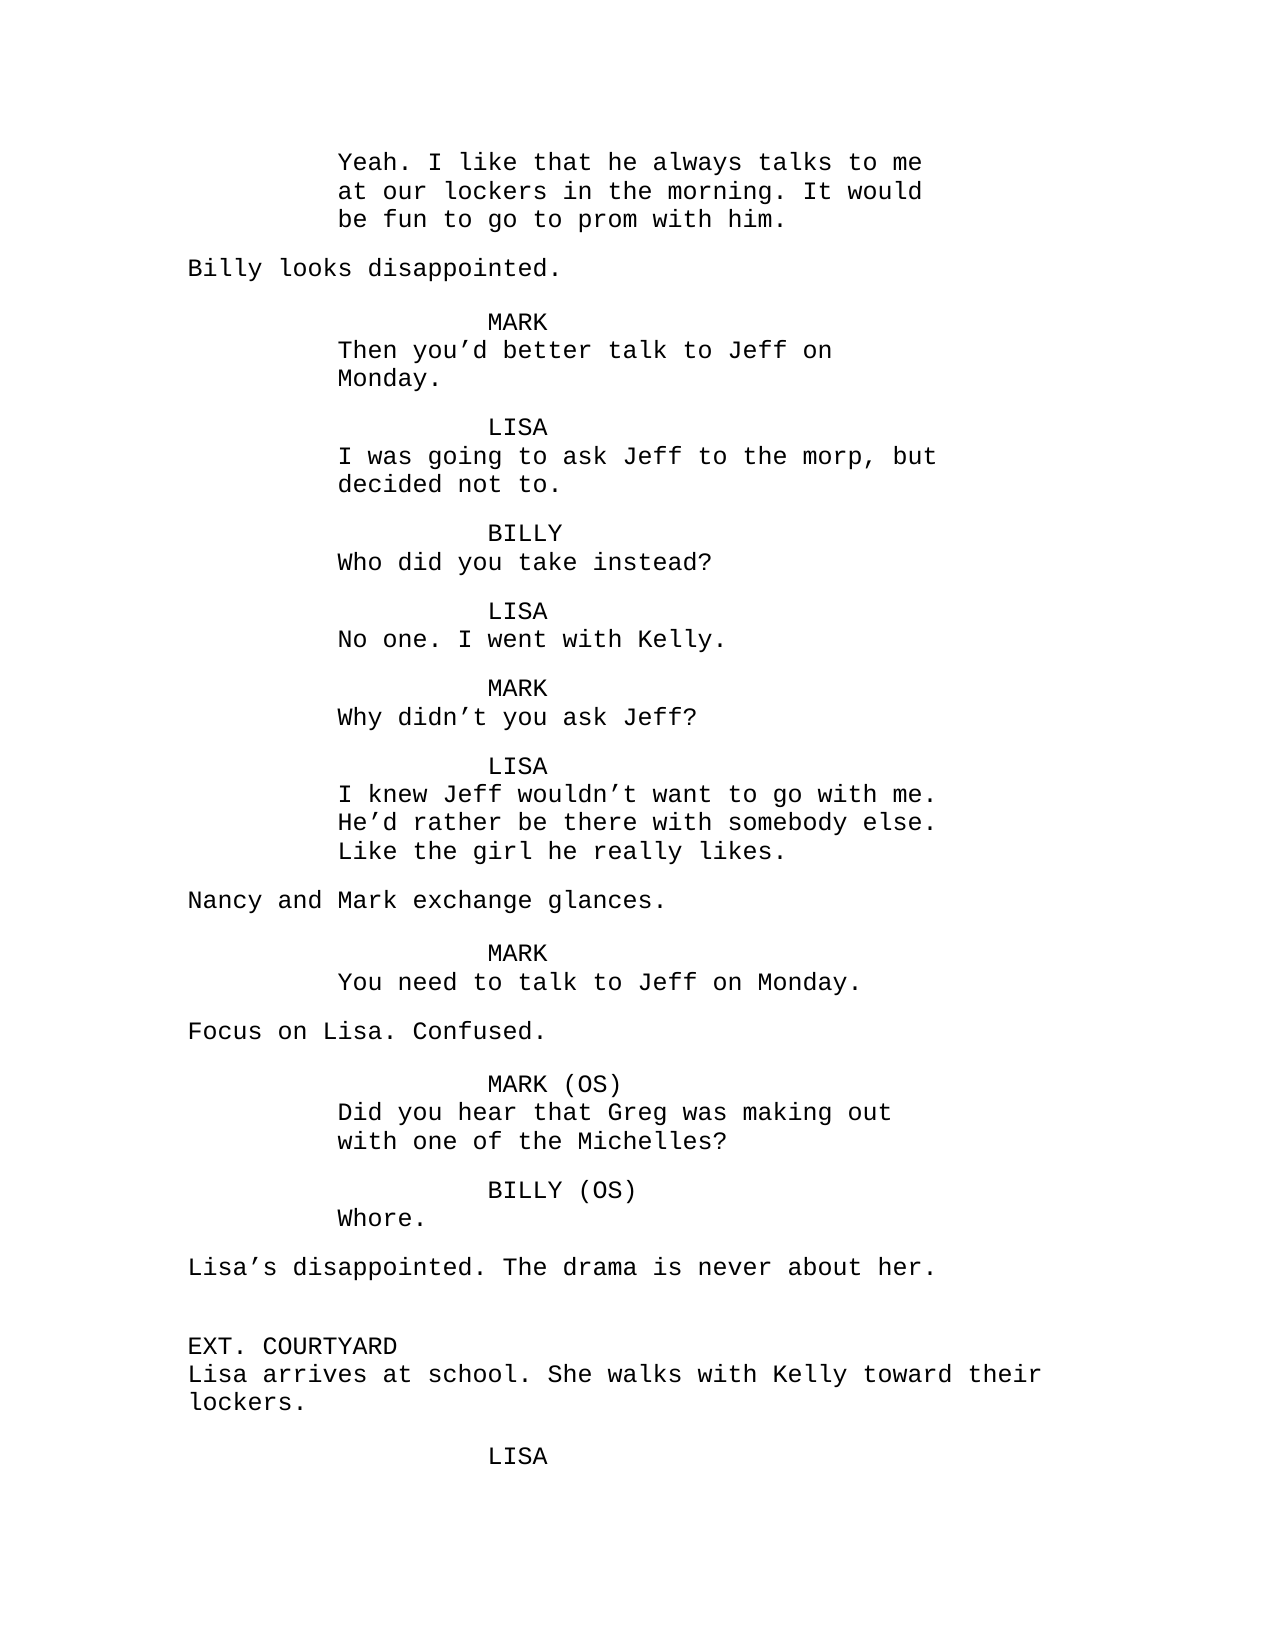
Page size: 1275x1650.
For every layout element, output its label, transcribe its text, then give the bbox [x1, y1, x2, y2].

text No one. I went with Kelly. [337, 627, 937, 655]
subtitle EXT. COURTYARD [187, 1333, 1087, 1362]
text MARK [187, 309, 1087, 337]
text I knew Jeff wouldn’t want to go with me. He’d rather be there with somebody else. Like the girl he really likes. [337, 782, 937, 867]
text Whore. [337, 1206, 937, 1234]
text Yeah. I like that he always talks to me at our lockers in the morning. It would be fun to go to prom with him. [337, 150, 937, 235]
text Then you’d better talk to Jeff on Monday. [337, 337, 937, 394]
text BILLY [187, 521, 1087, 549]
text Who did you take instead? [337, 549, 937, 577]
text LISA [187, 598, 1087, 627]
text Did you hear that Greg was making out with one of the Michelles? [337, 1100, 937, 1157]
text Why didn’t you ask Jeff? [337, 704, 937, 732]
text LISA [187, 415, 1087, 443]
text Billy looks disappointed. [187, 256, 1087, 284]
text MARK [187, 941, 1087, 969]
text LISA [187, 753, 1087, 782]
text Lisa’s disappointed. The drama is never about her. [187, 1255, 1087, 1283]
text Nancy and Mark exchange glances. [187, 887, 1087, 916]
text LISA [187, 1443, 1087, 1472]
text BILLY (OS) [187, 1177, 1087, 1206]
text MARK (OS) [187, 1072, 1087, 1100]
text Focus on Lisa. Confused. [187, 1018, 1087, 1047]
text MARK [187, 676, 1087, 704]
text I was going to ask Jeff to the morp, but decided not to. [337, 443, 937, 500]
text You need to talk to Jeff on Monday. [337, 969, 937, 997]
text Lisa arrives at school. She walks with Kelly toward their lockers. [187, 1362, 1087, 1418]
